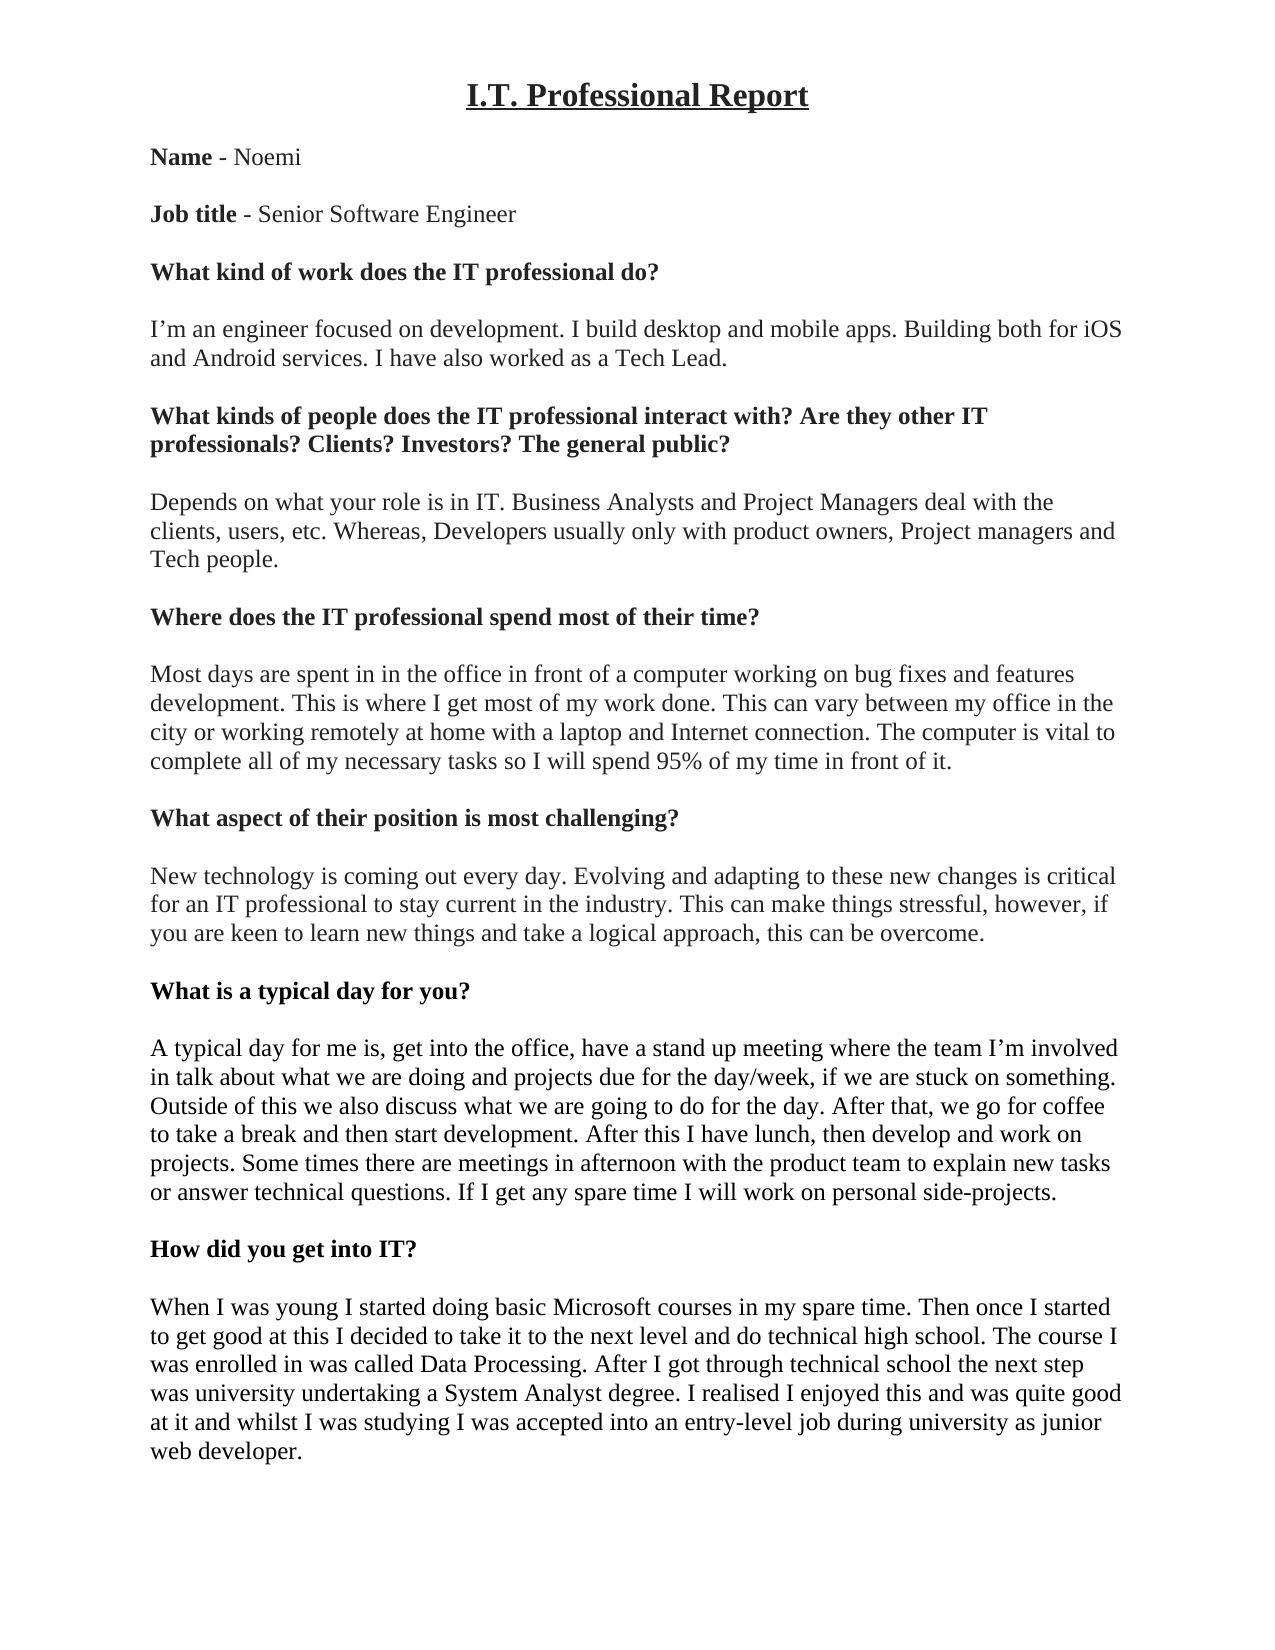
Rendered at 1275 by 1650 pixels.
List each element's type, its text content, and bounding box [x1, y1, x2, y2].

text Most days are spent in in the office in front of a computer working on bug fixes and features development. This is where I get most of my work done. This can vary between my office in the city or working remotely at home with a laptop and Internet connection. The computer is vital to complete all of my necessary tasks so I will spend 95% of my time in front of it. [150, 659, 1125, 774]
text A typical day for me is, get into the office, have a stand up meeting where the team I’m involved in talk about what we are doing and projects due for the day/week, if we are stuck on something. Outside of this we also discuss what we are going to do for the day. After that, we go for coffee to take a break and then start development. After this I have lunch, then develop and work on projects. Some times there are meetings in afternoon with the product team to explain new tasks or answer technical questions. If I get any spare time I will work on personal side-projects. [150, 1033, 1125, 1206]
text Depends on what your role is in IT. Business Analysts and Project Managers deal with the clients, users, etc. Whereas, Developers usually only with product owners, Project managers and Tech people. [150, 487, 1125, 573]
text I’m an engineer focused on development. I build desktop and mobile apps. Building both for iOS and Android services. I have also worked as a Tech Lead. [150, 314, 1125, 372]
text Job title - Senior Software Engineer [150, 199, 1125, 228]
text What is a typical day for you? [150, 976, 1125, 1004]
text Name - Noemi [150, 142, 1125, 171]
text What kinds of people does the IT professional interact with? Are they other IT professionals? Clients? Investors? The general public? [150, 401, 1125, 458]
text I.T. Professional Report [150, 75, 1125, 113]
text What kind of work does the IT professional do? [150, 257, 1125, 286]
text Where does the IT professional spend most of their time? [150, 602, 1125, 631]
text What aspect of their position is most challenging? [150, 803, 1125, 832]
text When I was young I started doing basic Microsoft courses in my spare time. Then once I started to get good at this I decided to take it to the next level and do technical high school. The course I was enrolled in was called Data Processing. After I got through technical school the next step was university undertaking a System Analyst degree. I realised I enjoyed this and was quite good at it and whilst I was studying I was accepted into an entry-level job during university as junior web developer. [150, 1292, 1125, 1464]
text New technology is coming out every day. Evolving and adapting to these new changes is critical for an IT professional to stay current in the industry. This can make things stressful, however, if you are keen to learn new things and take a logical approach, this can be overcome. [150, 861, 1125, 947]
text How did you get into IT? [150, 1206, 1125, 1263]
